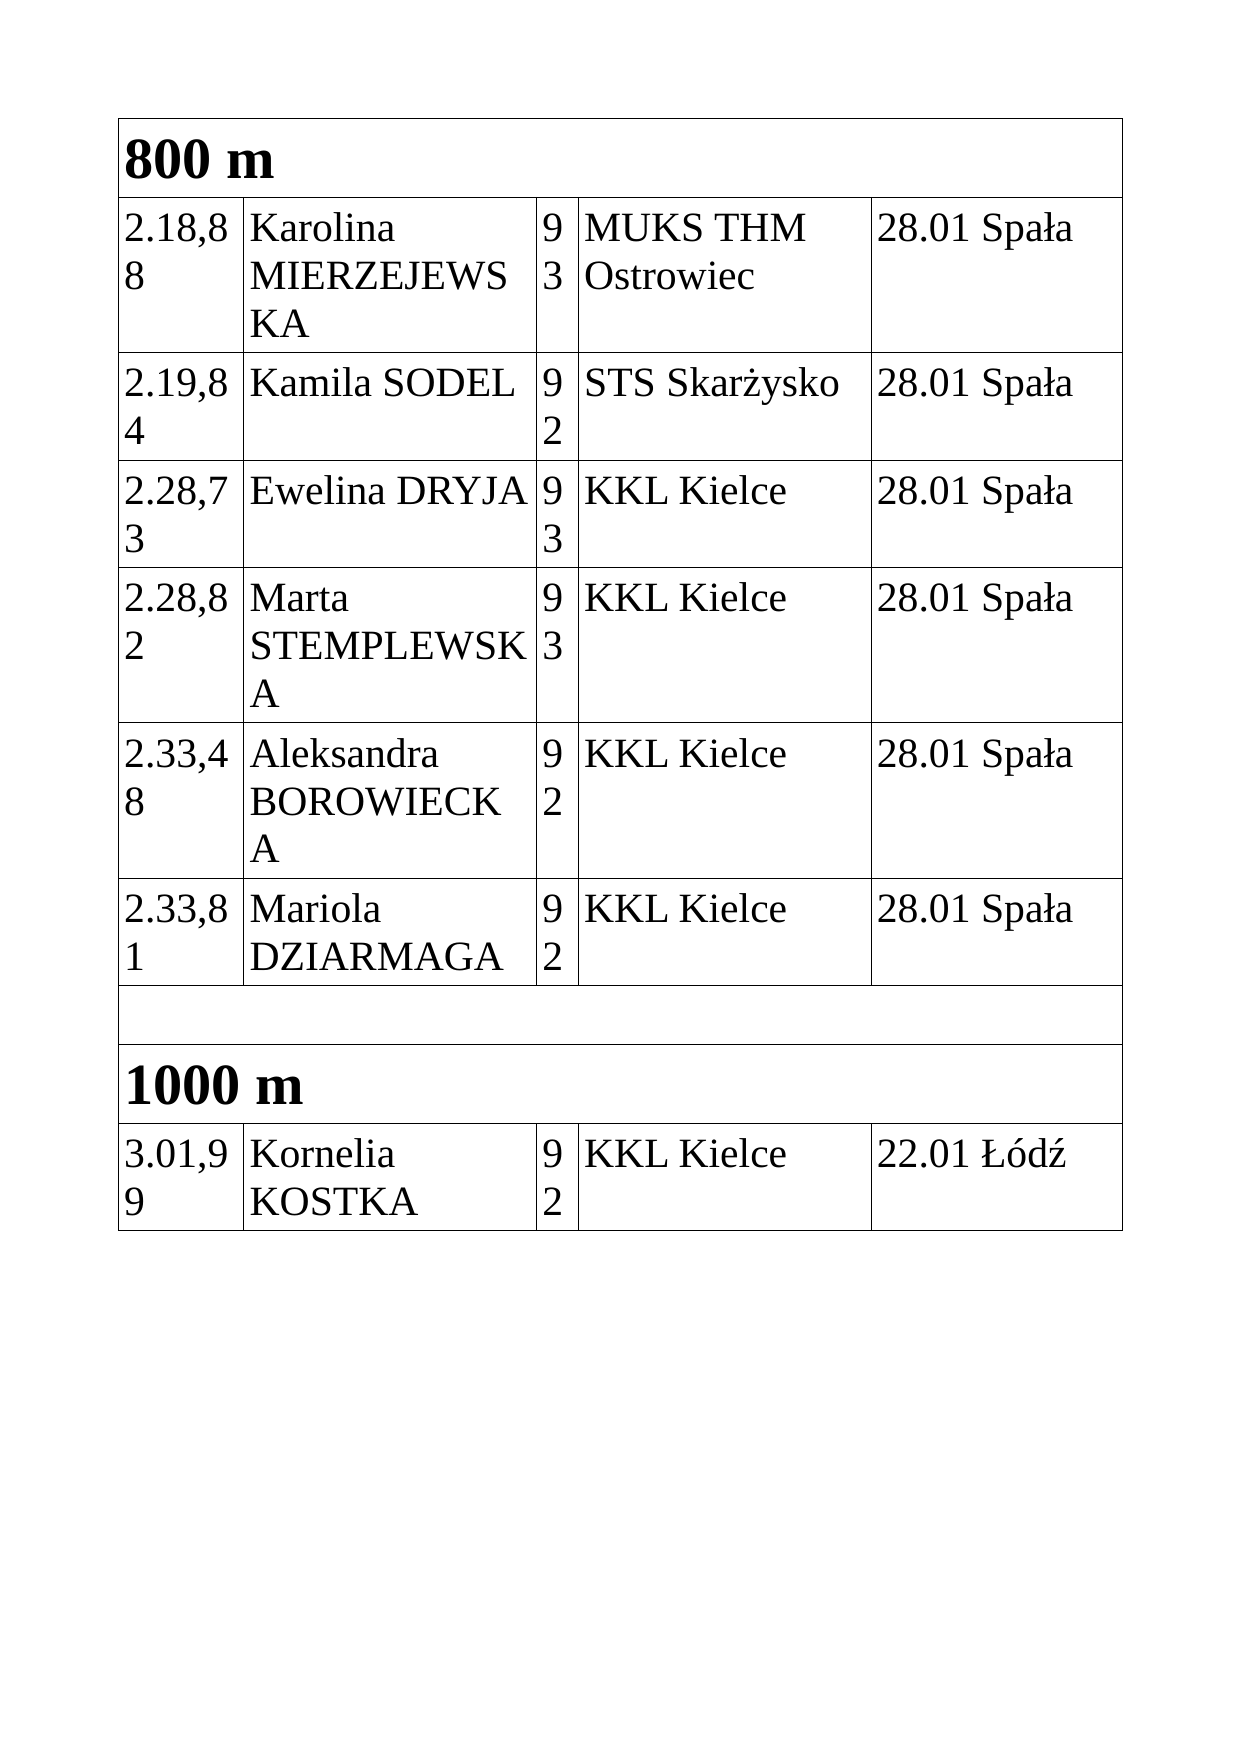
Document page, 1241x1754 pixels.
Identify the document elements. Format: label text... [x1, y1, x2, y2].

table_cell 3.01,99 [119, 1124, 243, 1230]
table_cell Karolina MIERZEJEWSKA [244, 198, 536, 352]
table_cell 28.01 Spała [872, 568, 1122, 722]
table_cell 28.01 Spała [872, 198, 1122, 352]
table_cell 1000 m [119, 1045, 1122, 1123]
table_cell Kornelia KOSTKA [244, 1124, 536, 1230]
table_cell 2.33,48 [119, 723, 243, 877]
table_cell KKL Kielce [579, 1124, 871, 1230]
table_cell Aleksandra BOROWIECKA [244, 723, 536, 877]
table_cell 800 m [119, 119, 1122, 197]
table_cell KKL Kielce [579, 723, 871, 877]
table_cell 93 [537, 568, 578, 722]
table_cell KKL Kielce [579, 879, 871, 985]
table_cell 28.01 Spała [872, 461, 1122, 567]
table_cell 92 [537, 353, 578, 459]
table_cell 2.28,82 [119, 568, 243, 722]
table_cell STS Skarżysko [579, 353, 871, 459]
table_cell Marta STEMPLEWSKA [244, 568, 536, 722]
table_cell 28.01 Spała [872, 723, 1122, 877]
table_cell 2.33,81 [119, 879, 243, 985]
table_cell 2.18,88 [119, 198, 243, 352]
table_cell 93 [537, 461, 578, 567]
table_cell KKL Kielce [579, 461, 871, 567]
table_cell 92 [537, 723, 578, 877]
table_cell MUKS THM Ostrowiec [579, 198, 871, 352]
table_cell 28.01 Spała [872, 353, 1122, 459]
table_cell 28.01 Spała [872, 879, 1122, 985]
table_cell Mariola DZIARMAGA [244, 879, 536, 985]
table_cell 92 [537, 1124, 578, 1230]
table_cell Ewelina DRYJA [244, 461, 536, 567]
table_cell 22.01 Łódź [872, 1124, 1122, 1230]
table_cell Kamila SODEL [244, 353, 536, 459]
table_cell 2.28,73 [119, 461, 243, 567]
table_cell 92 [537, 879, 578, 985]
table_cell 93 [537, 198, 578, 352]
table_cell KKL Kielce [579, 568, 871, 722]
table_cell [119, 986, 1122, 1044]
table_cell 2.19,84 [119, 353, 243, 459]
